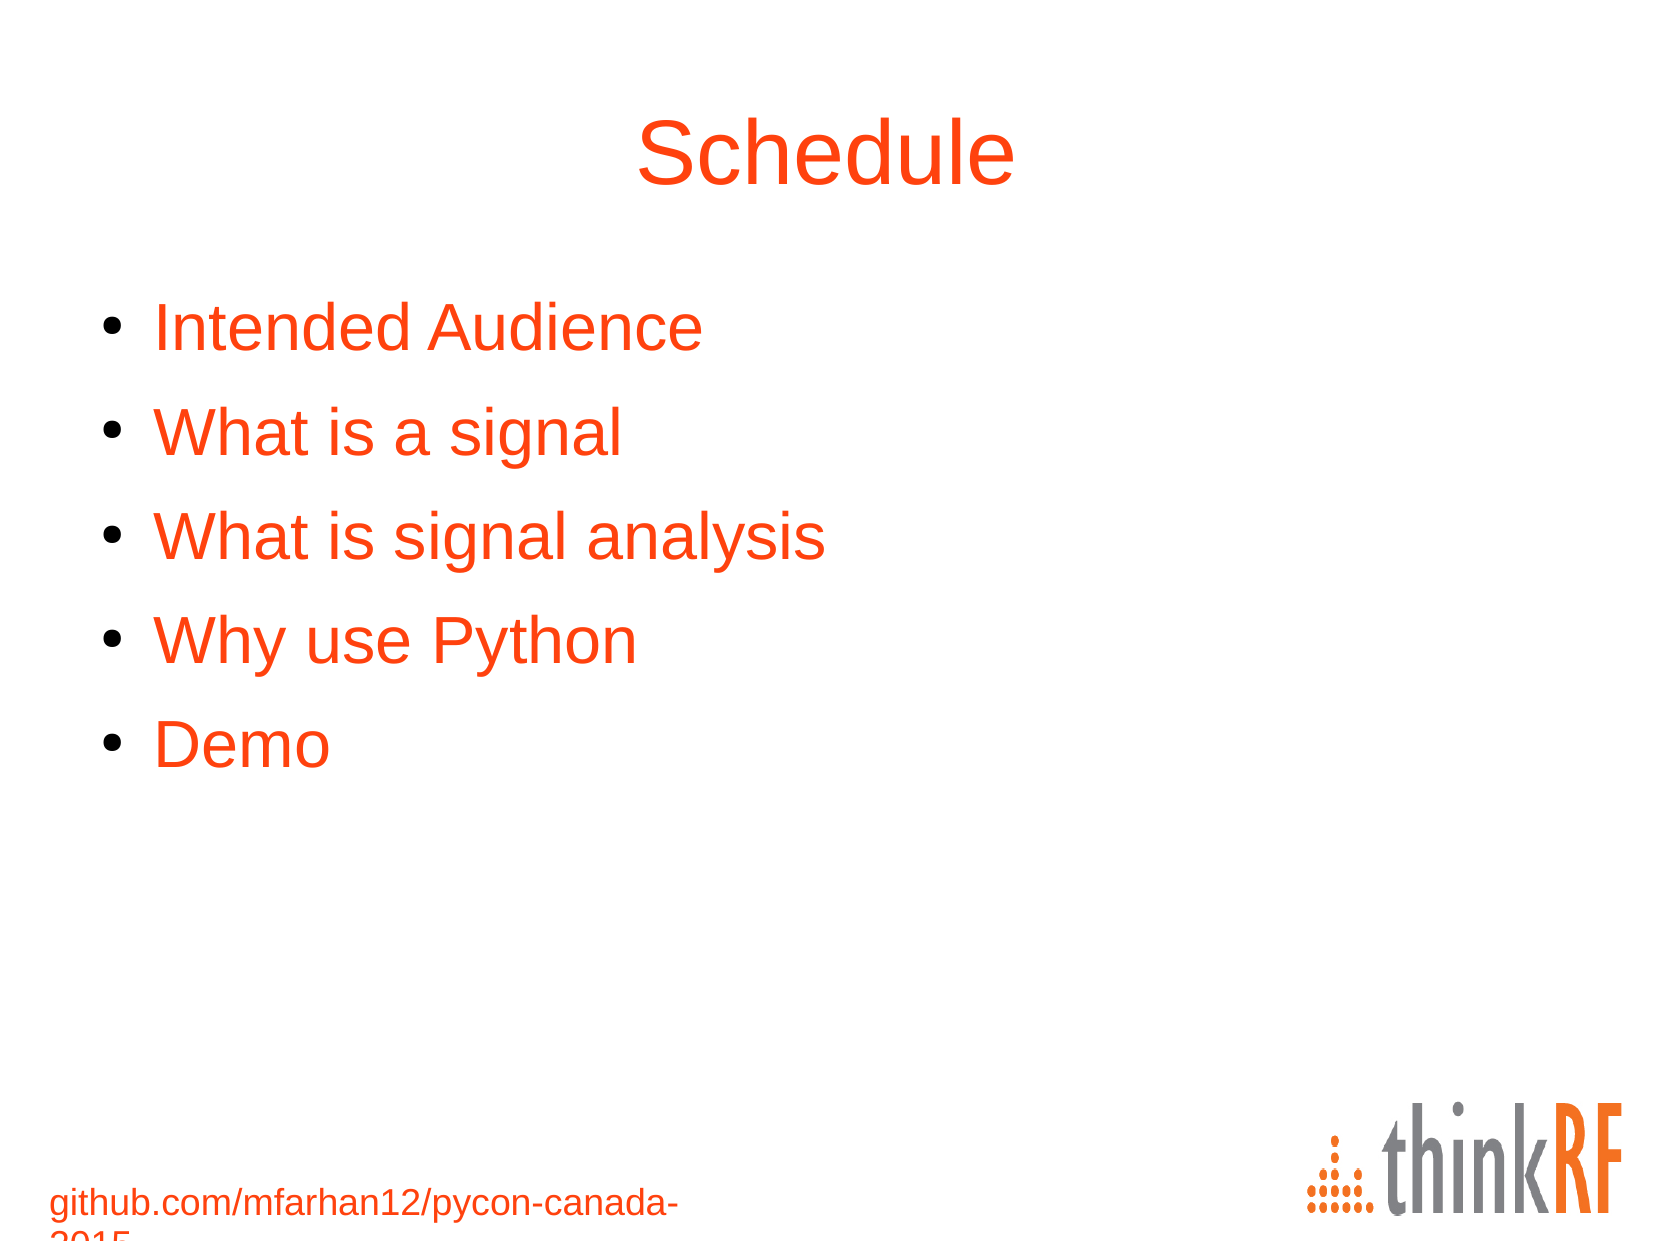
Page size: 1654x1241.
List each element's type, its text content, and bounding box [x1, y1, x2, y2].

list Intended Audience What is a signal What is signal analysis Why use Python Demo [82, 290, 1571, 1109]
picture [1307, 1101, 1622, 1216]
title Schedule [82, 49, 1571, 257]
